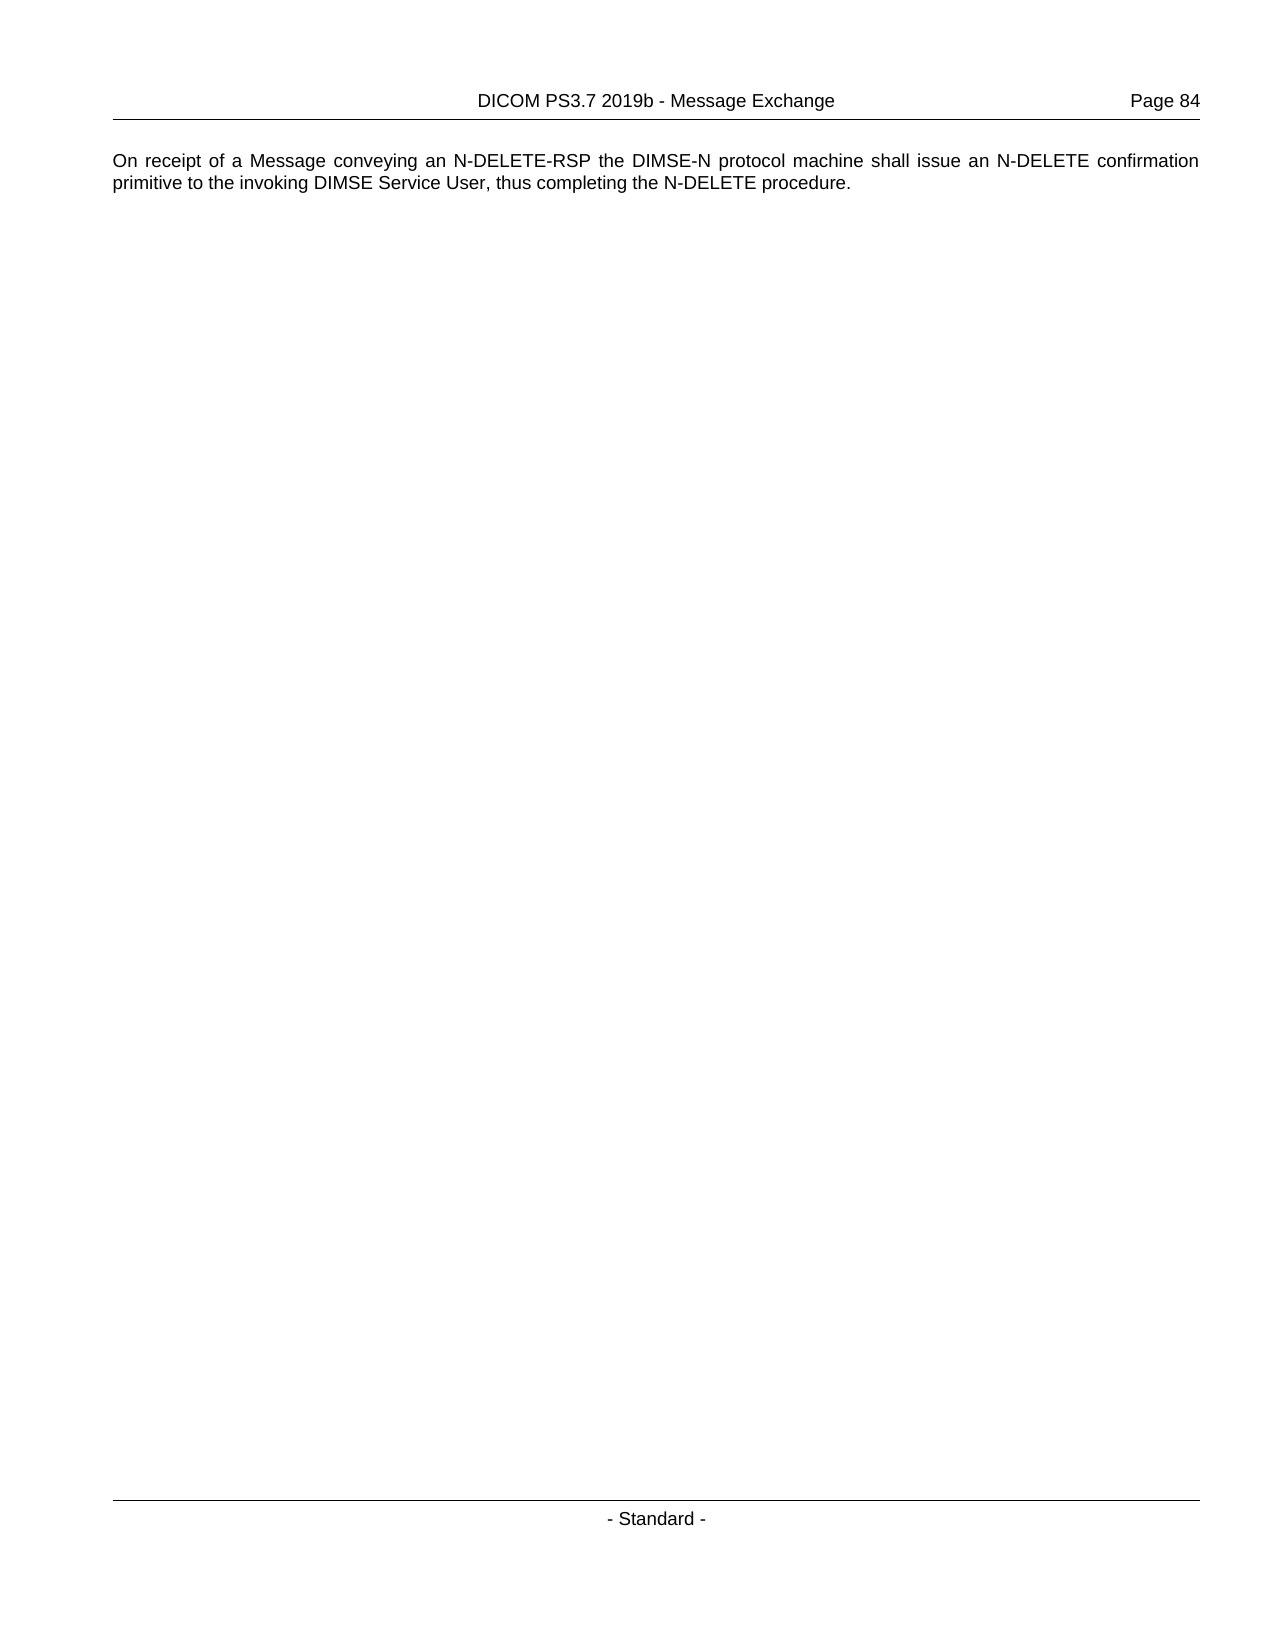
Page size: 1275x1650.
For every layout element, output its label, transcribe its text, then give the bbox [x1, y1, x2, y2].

text On receipt of a Message conveying an N-DELETE-RSP the DIMSE-N protocol machine shall issue an N-DELETE confirmation primitive to the invoking DIMSE Service User, thus completing the N-DELETE procedure. [112, 150, 1200, 193]
